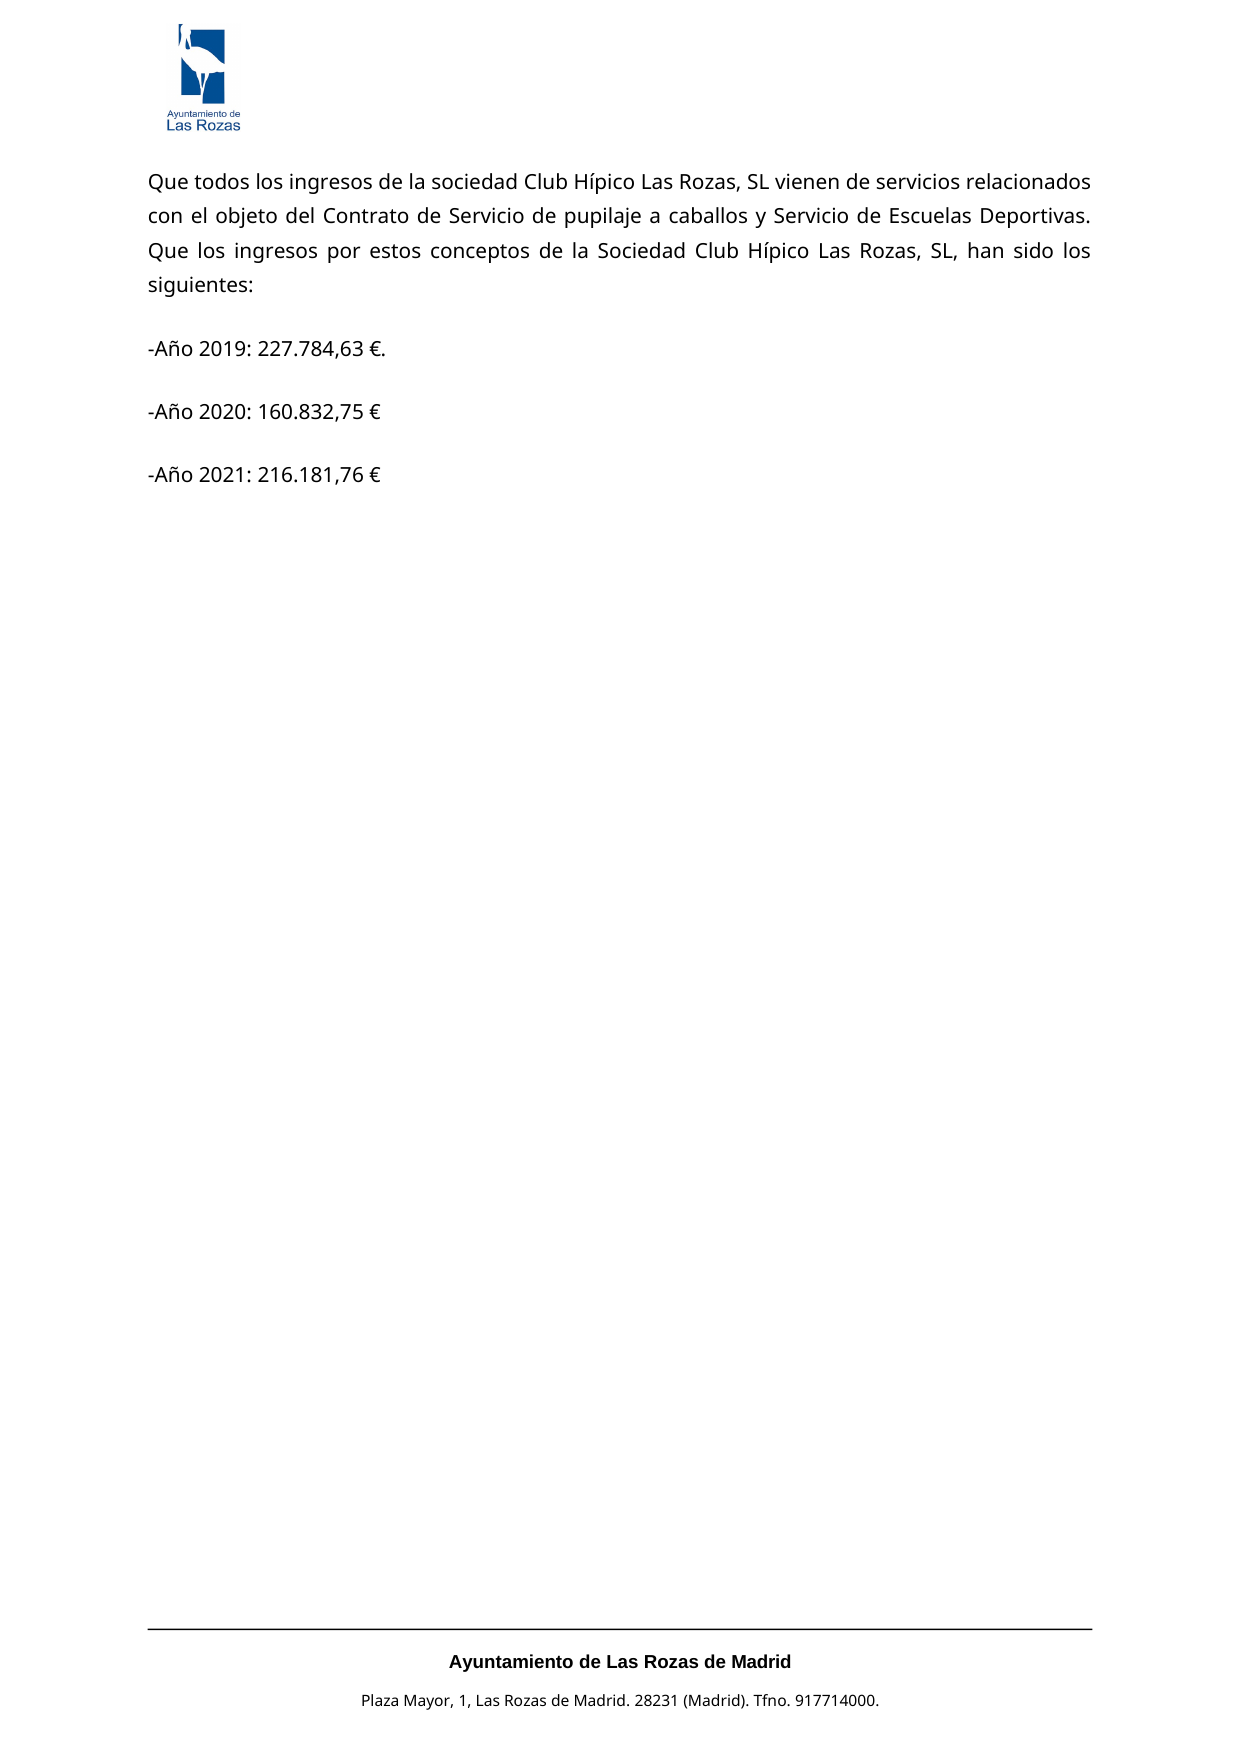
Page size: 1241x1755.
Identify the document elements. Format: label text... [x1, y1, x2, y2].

text Que todos los ingresos de la sociedad Club Hípico Las Rozas, SL vienen de servicios relacionados con el objeto del Contrato de Servicio de pupilaje a caballos y Servicio de Escuelas Deportivas. Que los ingresos por estos conceptos de la Sociedad Club Hípico Las Rozas, SL, han sido los siguientes: [148, 167, 1093, 298]
text -Año 2021: 216.181,76 € [148, 460, 1143, 489]
text -Año 2020: 160.832,75 € [148, 397, 1143, 426]
text -Año 2019: 227.784,63 €. [148, 334, 1143, 362]
